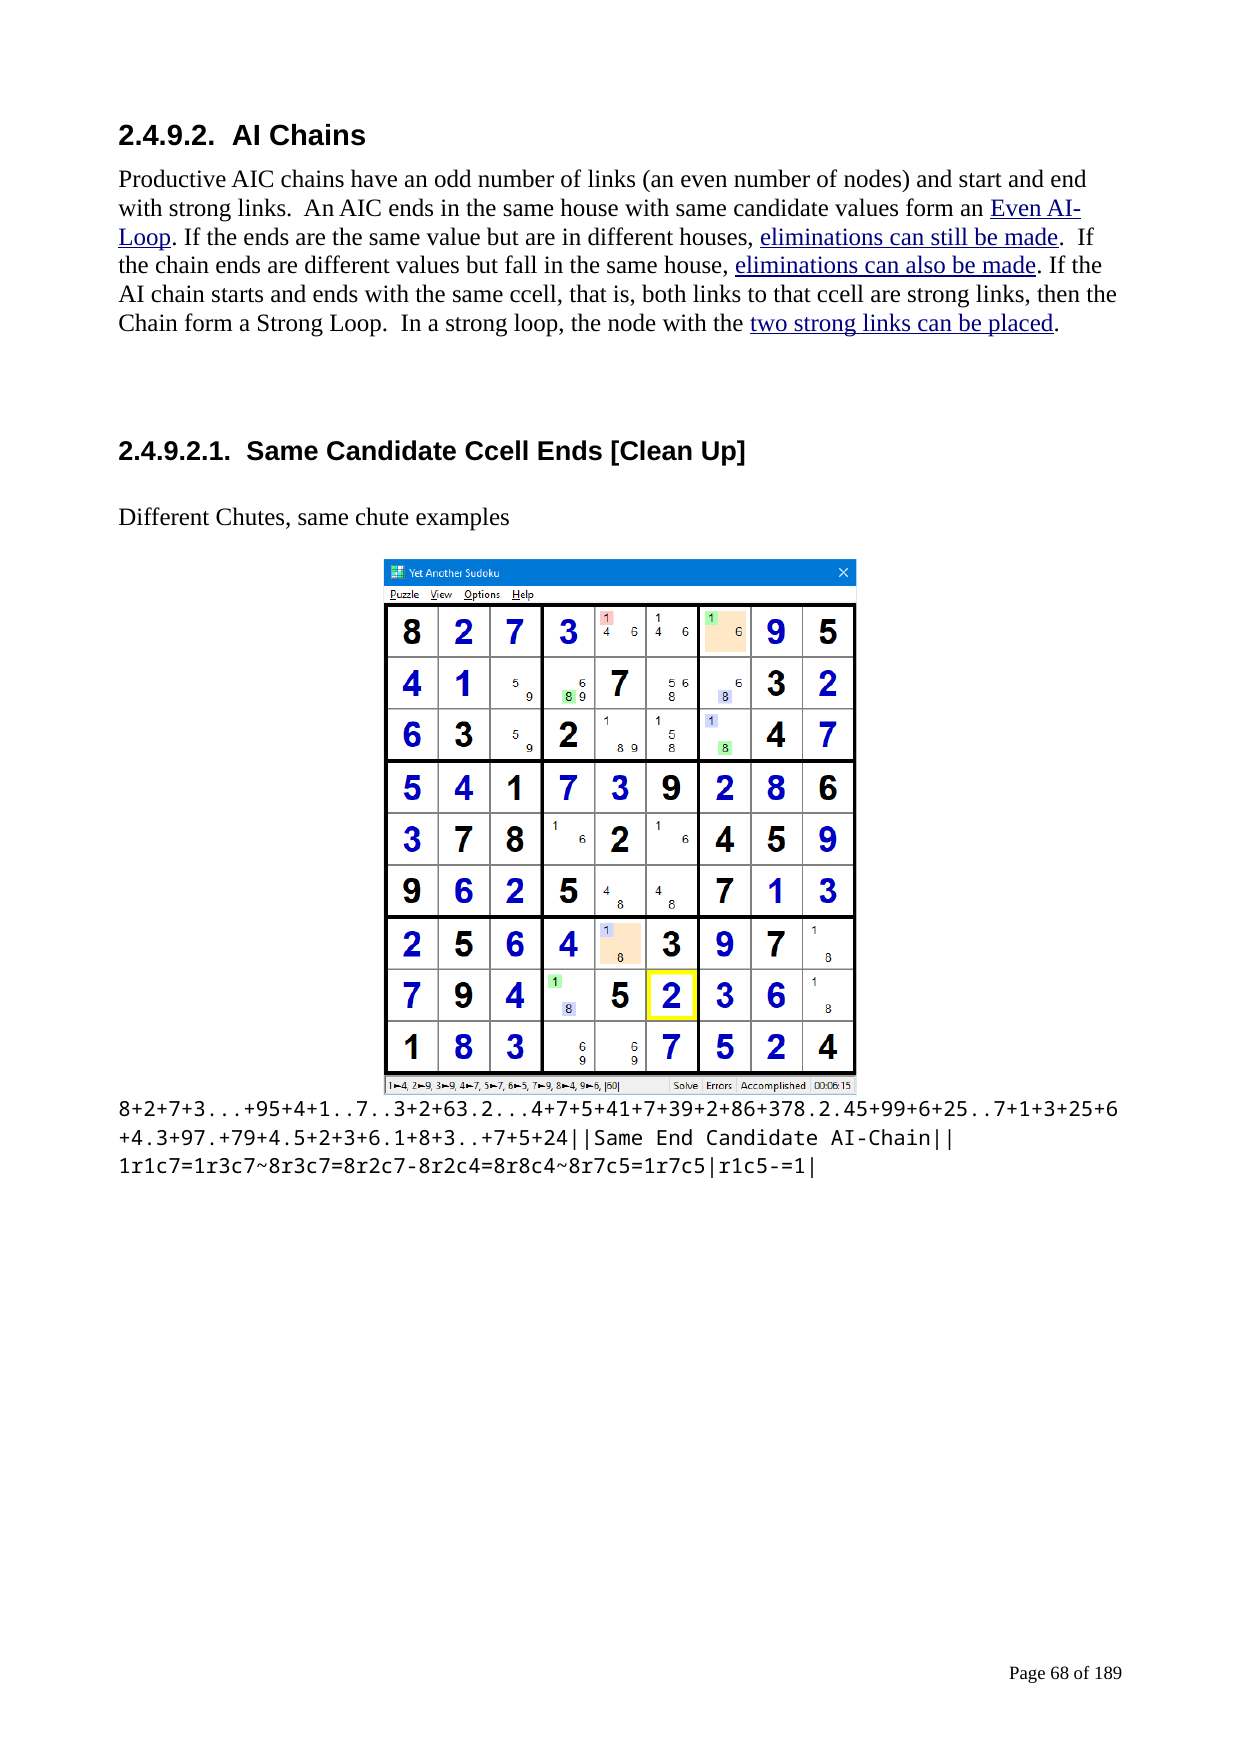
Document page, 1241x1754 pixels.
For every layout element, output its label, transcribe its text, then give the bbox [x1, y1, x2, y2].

subtitle AI Chains [118, 118, 1122, 152]
text 8+2+7+3...+95+4+1..7..3+2+63.2...4+7+5+41+7+39+2+86+378.2.45+99+6+25..7+1+3+25+6+4.3+97.+79+4.5+2+3+6.1+8+3..+7+5+24||Same End Candidate AI-Chain||1r1c7=1r3c7~8r3c7=8r2c7-8r2c4=8r8c4~8r7c5=1r7c5|r1c5-=1| [118, 1095, 1122, 1179]
subtitle Same Candidate Ccell Ends [Clean Up] [118, 435, 1122, 467]
text Productive AIC chains have an odd number of links (an even number of nodes) and start and end with strong links. An AIC ends in the same house with same candidate values form an Even AI-Loop. If the ends are the same value but are in different houses, eliminations can still be made. If the chain ends are different values but fall in the same house, eliminations can also be made. If the AI chain starts and ends with the same ccell, that is, both links to that ccell are strong links, then the Chain form a Strong Loop. In a strong loop, the node with the two strong links can be placed. [118, 164, 1122, 337]
picture [383, 559, 857, 1095]
text Different Chutes, same chute examples [118, 502, 1122, 530]
